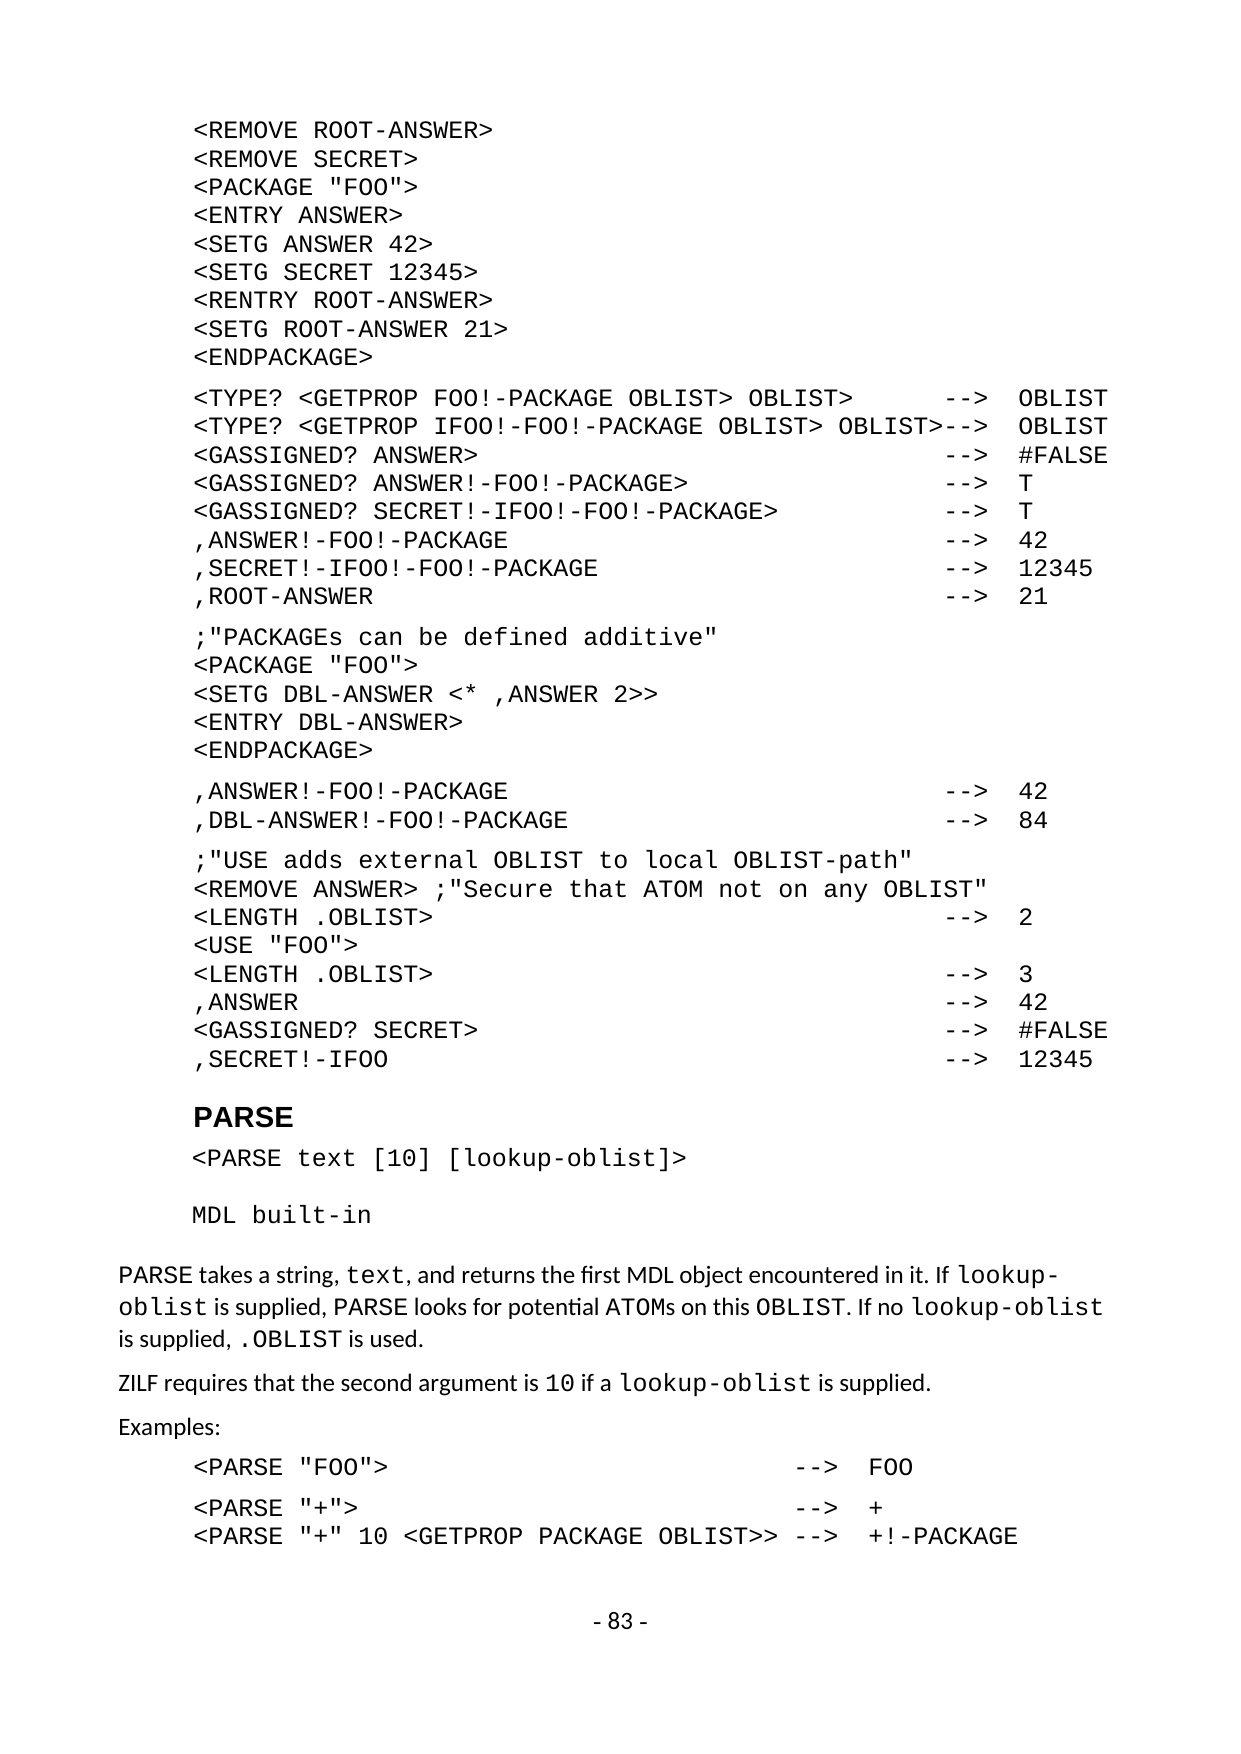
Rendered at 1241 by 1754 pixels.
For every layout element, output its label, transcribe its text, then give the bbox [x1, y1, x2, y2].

text MDL built-in [192, 1202, 1122, 1231]
text ZILF requires that the second argument is 10 if a lookup-oblist is supplied. [118, 1367, 1122, 1399]
text <PARSE "+"> --> + <PARSE "+" 10 <GETPROP PACKAGE OBLIST>> --> +!-PACKAGE [118, 1495, 1122, 1552]
text Examples: [118, 1411, 1122, 1442]
text <PARSE "FOO"> --> FOO [118, 1454, 1122, 1483]
text <PARSE text [10] [lookup-oblist]> [192, 1146, 1122, 1174]
text PARSE takes a string, text, and returns the first MDL object encountered in it. If lookup-oblist is supplied, PARSE looks for potential ATOMs on this OBLIST. If no lookup-oblist is supplied, .OBLIST is used. [118, 1259, 1122, 1354]
text <TYPE? <GETPROP FOO!-PACKAGE OBLIST> OBLIST> --> OBLIST <TYPE? <GETPROP IFOO!-FOO!-PACKAGE OBLIST> OBLIST>--> OBLIST <GASSIGNED? ANSWER> --> #FALSE <GASSIGNED? ANSWER!-FOO!-PACKAGE> --> T <GASSIGNED? SECRET!-IFOO!-FOO!-PACKAGE> --> T ,ANSWER!-FOO!-PACKAGE --> 42 ,SECRET!-IFOO!-FOO!-PACKAGE --> 12345 ,ROOT-ANSWER --> 21 [118, 386, 1122, 612]
text ,ANSWER!-FOO!-PACKAGE --> 42 ,DBL-ANSWER!-FOO!-PACKAGE --> 84 [118, 779, 1122, 836]
text ;"PACKAGEs can be defined additive" <PACKAGE "FOO"> <SETG DBL-ANSWER <* ,ANSWER 2>> <ENTRY DBL-ANSWER> <ENDPACKAGE> [118, 625, 1122, 766]
subtitle PARSE [118, 1100, 1122, 1133]
text <REMOVE ROOT-ANSWER> <REMOVE SECRET> <PACKAGE "FOO"> <ENTRY ANSWER> <SETG ANSWER 42> <SETG SECRET 12345> <RENTRY ROOT-ANSWER> <SETG ROOT-ANSWER 21> <ENDPACKAGE> [118, 118, 1122, 373]
text ;"USE adds external OBLIST to local OBLIST-path" <REMOVE ANSWER> ;"Secure that ATOM not on any OBLIST" <LENGTH .OBLIST> --> 2 <USE "FOO"> <LENGTH .OBLIST> --> 3 ,ANSWER --> 42 <GASSIGNED? SECRET> --> #FALSE ,SECRET!-IFOO --> 12345 [118, 848, 1122, 1075]
